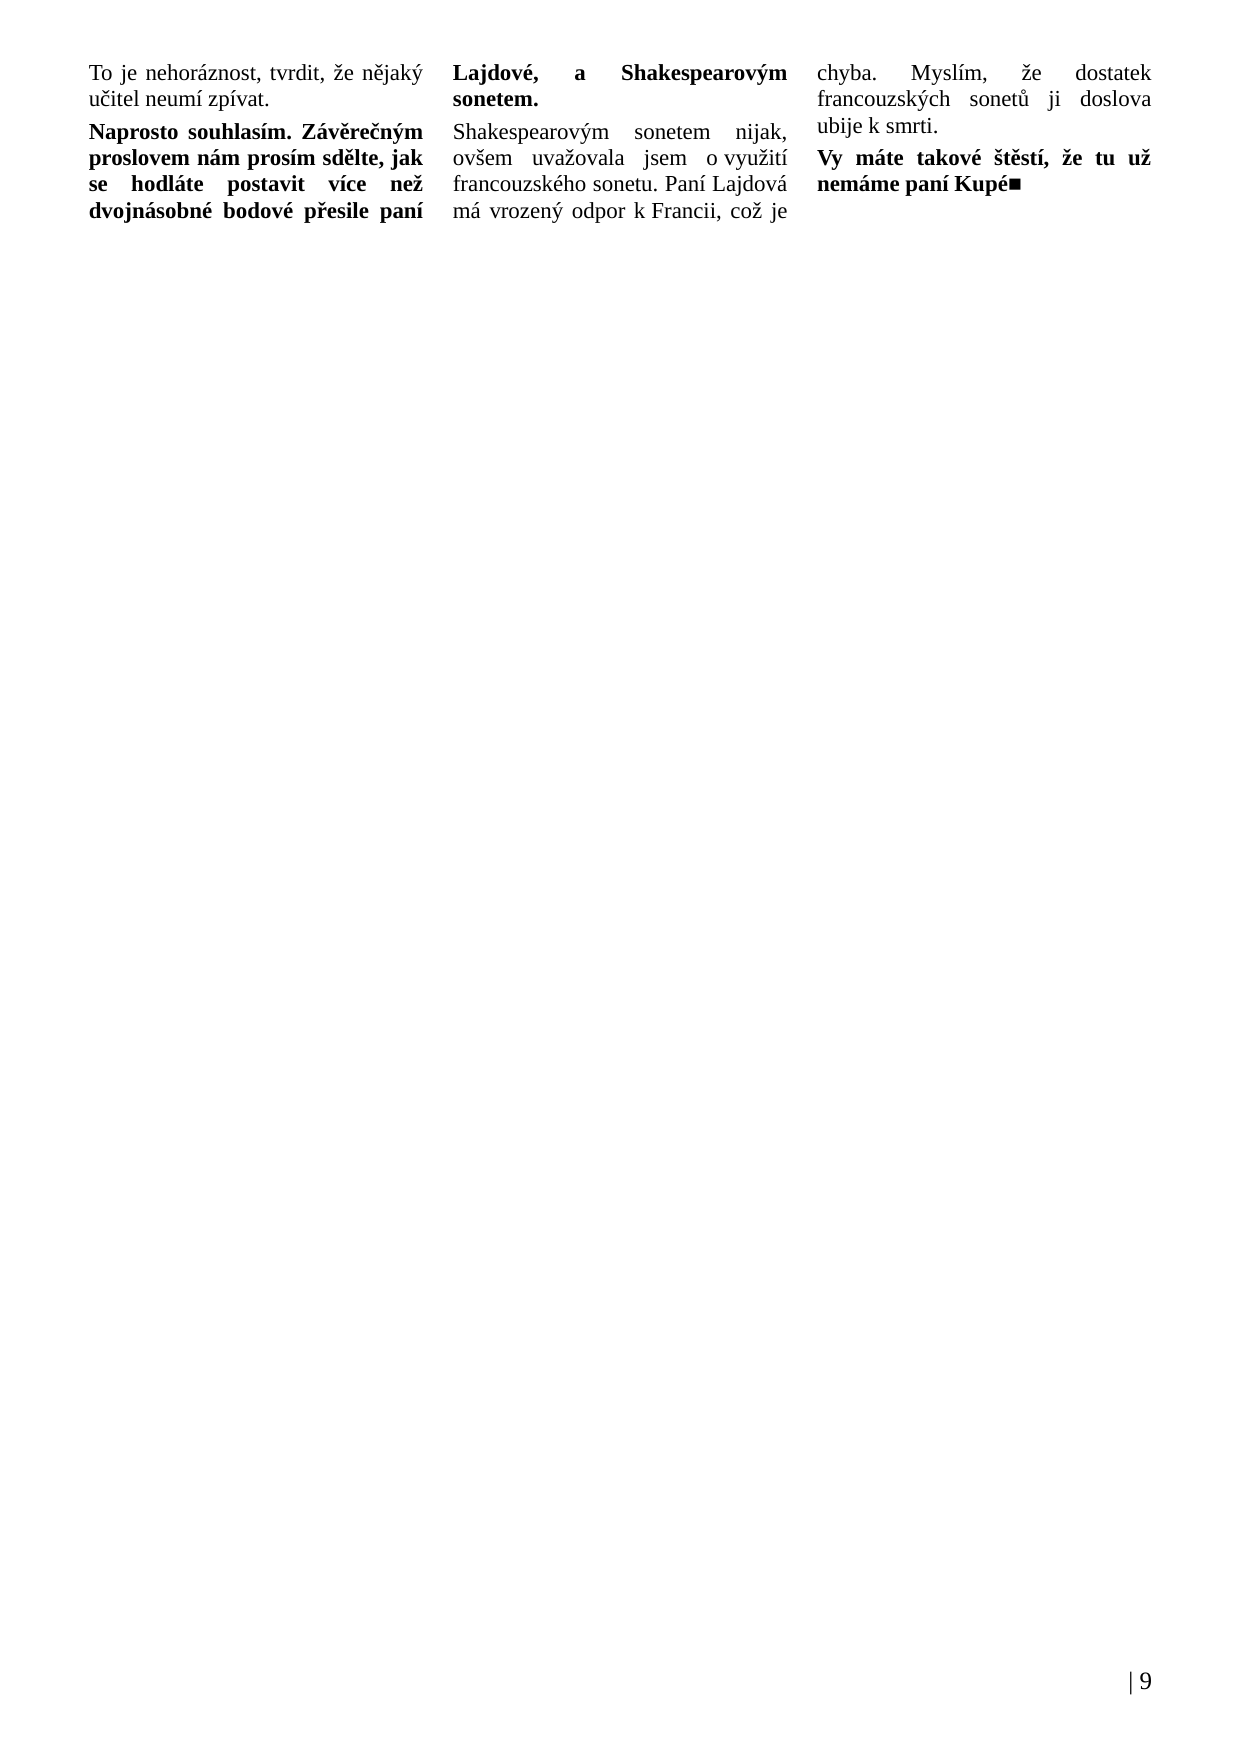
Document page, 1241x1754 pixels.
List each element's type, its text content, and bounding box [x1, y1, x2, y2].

text Lajdové, a Shakespearovým sonetem. [453, 59, 787, 112]
text Naprosto souhlasím. Závěrečným proslovem nám prosím sdělte, jak se hodláte postavit více než dvojnásobné bodové přesile paní [88, 118, 423, 223]
text chyba. Myslím, že dostatek francouzských sonetů ji doslova ubije k smrti. [817, 59, 1152, 138]
text Vy máte takové štěstí, že tu už nemáme paní Kupé■ [817, 144, 1152, 197]
text To je nehoráznost, tvrdit, že nějaký učitel neumí zpívat. [88, 59, 423, 112]
text Shakespearovým sonetem nijak, ovšem uvažovala jsem o využití francouzského sonetu. Paní Lajdová má vrozený odpor k Francii, což je [453, 118, 787, 223]
